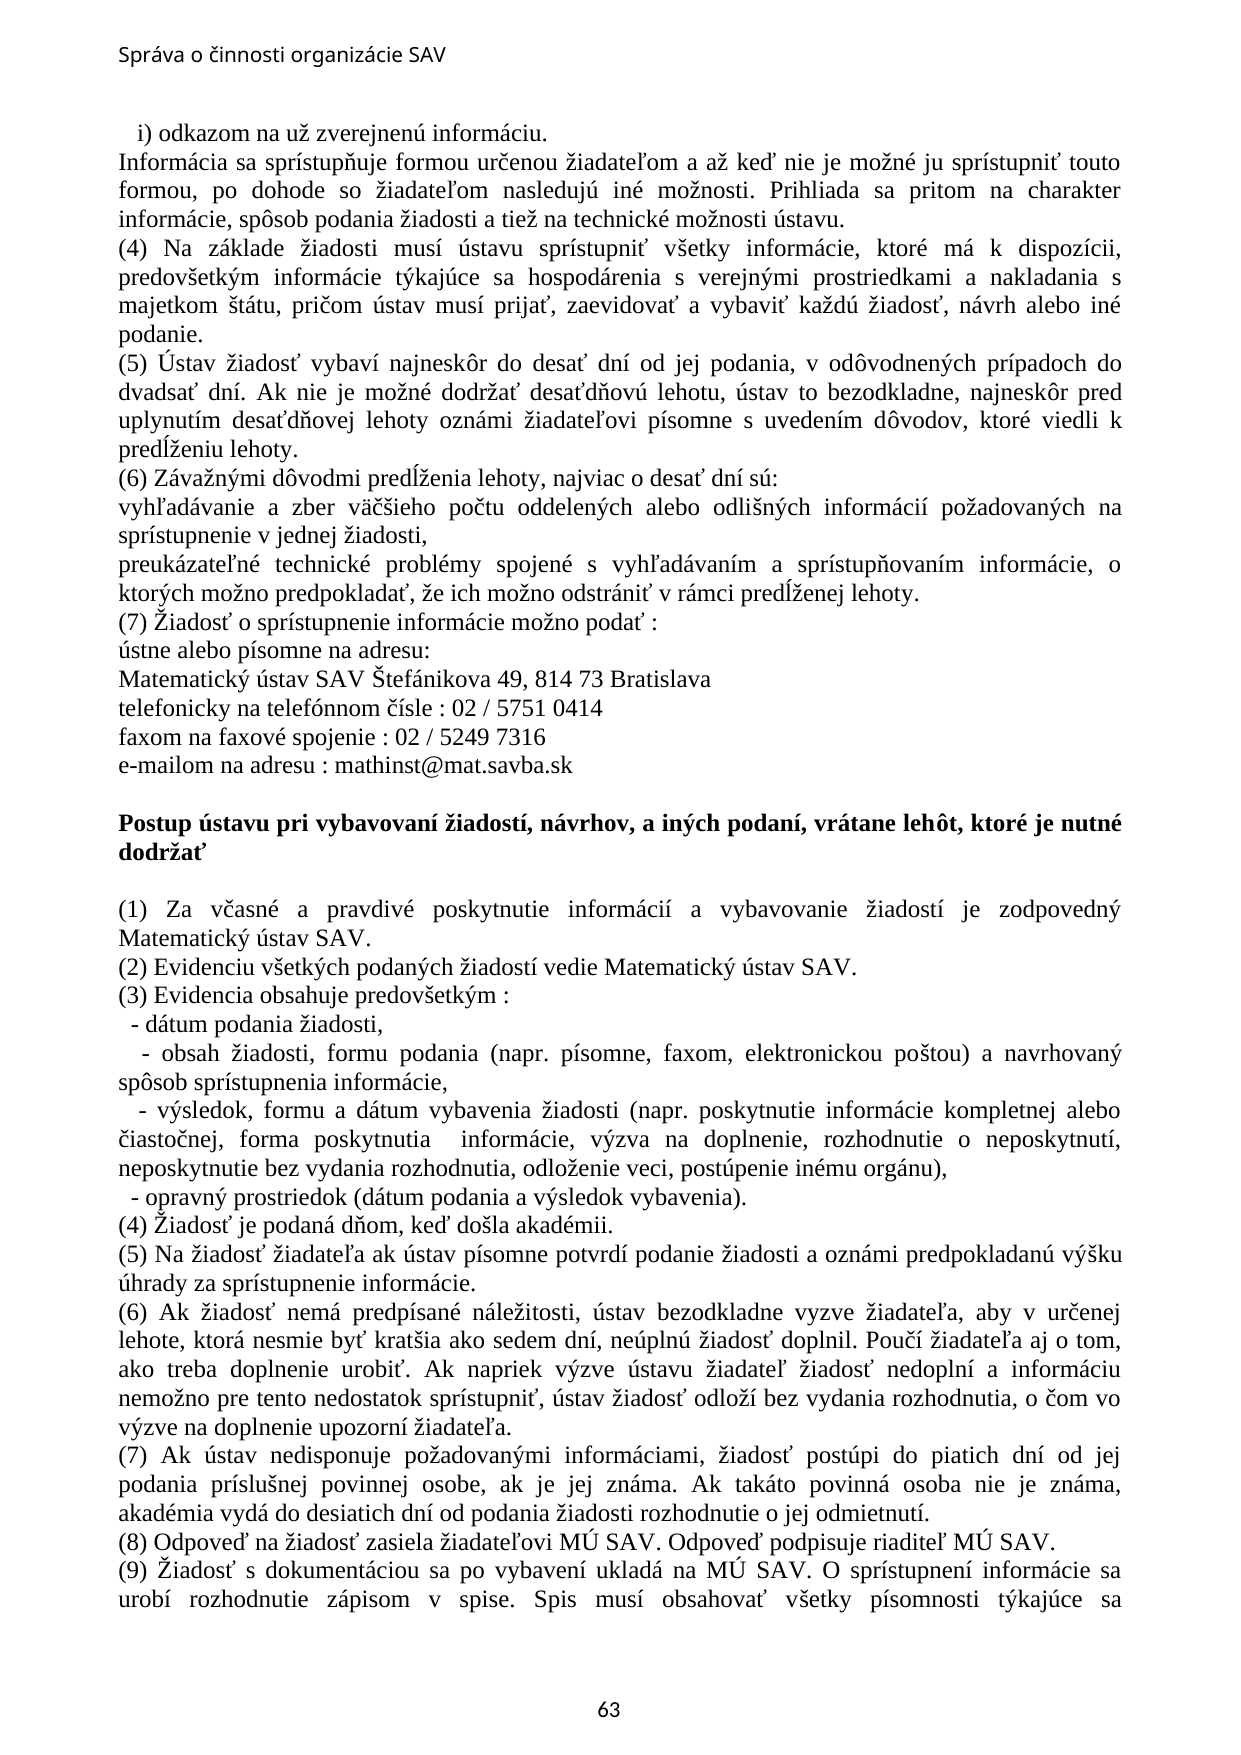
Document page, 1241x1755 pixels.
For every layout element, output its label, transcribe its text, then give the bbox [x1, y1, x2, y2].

text (4) Žiadosť je podaná dňom, keď došla akadémii. [118, 1211, 1122, 1239]
text preukázateľné technické problémy spojené s vyhľadávaním a sprístupňovaním informácie, o ktorých možno predpokladať, že ich možno odstrániť v rámci predĺženej lehoty. [118, 549, 1122, 607]
text (7) Žiadosť o sprístupnenie informácie možno podať : [118, 607, 1122, 636]
text Matematický ústav SAV Štefánikova 49, 814 73 Bratislava [118, 664, 1122, 693]
text - opravný prostriedok (dátum podania a výsledok vybavenia). [118, 1182, 1122, 1211]
text Informácia sa sprístupňuje formou určenou žiadateľom a až keď nie je možné ju sprístupniť touto formou, po dohode so žiadateľom nasledujú iné možnosti. Prihliada sa pritom na charakter informácie, spôsob podania žiadosti a tiež na technické možnosti ústavu. [118, 147, 1122, 233]
text (9) Žiadosť s dokumentáciou sa po vybavení ukladá na MÚ SAV. O sprístupnení informácie sa urobí rozhodnutie zápisom v spise. Spis musí obsahovať všetky písomnosti týkajúce sa [118, 1556, 1122, 1613]
text i) odkazom na už zverejnenú informáciu. [118, 118, 1122, 147]
text (2) Evidenciu všetkých podaných žiadostí vedie Matematický ústav SAV. [118, 952, 1122, 981]
text faxom na faxové spojenie : 02 / 5249 7316 [118, 722, 1122, 751]
text - výsledok, formu a dátum vybavenia žiadosti (napr. poskytnutie informácie kompletnej alebo čiastočnej, forma poskytnutia informácie, výzva na doplnenie, rozhodnutie o neposkytnutí, neposkytnutie bez vydania rozhodnutia, odloženie veci, postúpenie inému orgánu), [118, 1096, 1122, 1182]
text ústne alebo písomne na adresu: [118, 636, 1122, 664]
text (1) Za včasné a pravdivé poskytnutie informácií a vybavovanie žiadostí je zodpovedný Matematický ústav SAV. [118, 894, 1122, 952]
text (7) Ak ústav nedisponuje požadovanými informáciami, žiadosť postúpi do piatich dní od jej podania príslušnej povinnej osobe, ak je jej známa. Ak takáto povinná osoba nie je známa, akadémia vydá do desiatich dní od podania žiadosti rozhodnutie o jej odmietnutí. [118, 1441, 1122, 1527]
text (5) Na žiadosť žiadateľa ak ústav písomne potvrdí podanie žiadosti a oznámi predpokladanú výšku úhrady za sprístupnenie informácie. [118, 1239, 1122, 1297]
text telefonicky na telefónnom čísle : 02 / 5751 0414 [118, 693, 1122, 722]
text (6) Ak žiadosť nemá predpísané náležitosti, ústav bezodkladne vyzve žiadateľa, aby v určenej lehote, ktorá nesmie byť kratšia ako sedem dní, neúplnú žiadosť doplnil. Poučí žiadateľa aj o tom, ako treba doplnenie urobiť. Ak napriek výzve ústavu žiadateľ žiadosť nedoplní a informáciu nemožno pre tento nedostatok sprístupniť, ústav žiadosť odloží bez vydania rozhodnutia, o čom vo výzve na doplnenie upozorní žiadateľa. [118, 1297, 1122, 1441]
text (8) Odpoveď na žiadosť zasiela žiadateľovi MÚ SAV. Odpoveď podpisuje riaditeľ MÚ SAV. [118, 1527, 1122, 1556]
text e-mailom na adresu : mathinst@mat.savba.sk [118, 751, 1122, 779]
text (3) Evidencia obsahuje predovšetkým : [118, 981, 1122, 1009]
text (5) Ústav žiadosť vybaví najneskôr do desať dní od jej podania, v odôvodnených prípadoch do dvadsať dní. Ak nie je možné dodržať desaťdňovú lehotu, ústav to bezodkladne, najneskôr pred uplynutím desaťdňovej lehoty oznámi žiadateľovi písomne s uvedením dôvodov, ktoré viedli k predĺženiu lehoty. [118, 348, 1122, 463]
text (4) Na základe žiadosti musí ústavu sprístupniť všetky informácie, ktoré má k dispozícii, predovšetkým informácie týkajúce sa hospodárenia s verejnými prostriedkami a nakladania s majetkom štátu, pričom ústav musí prijať, zaevidovať a vybaviť každú žiadosť, návrh alebo iné podanie. [118, 233, 1122, 348]
text Postup ústavu pri vybavovaní žiadostí, návrhov, a iných podaní, vrátane lehôt, ktoré je nutné dodržať [118, 808, 1122, 866]
text - dátum podania žiadosti, [118, 1009, 1122, 1038]
text - obsah žiadosti, formu podania (napr. písomne, faxom, elektronickou poštou) a navrhovaný spôsob sprístupnenia informácie, [118, 1038, 1122, 1096]
text vyhľadávanie a zber väčšieho počtu oddelených alebo odlišných informácií požadovaných na sprístupnenie v jednej žiadosti, [118, 492, 1122, 549]
text (6) Závažnými dôvodmi predĺženia lehoty, najviac o desať dní sú: [118, 463, 1122, 492]
